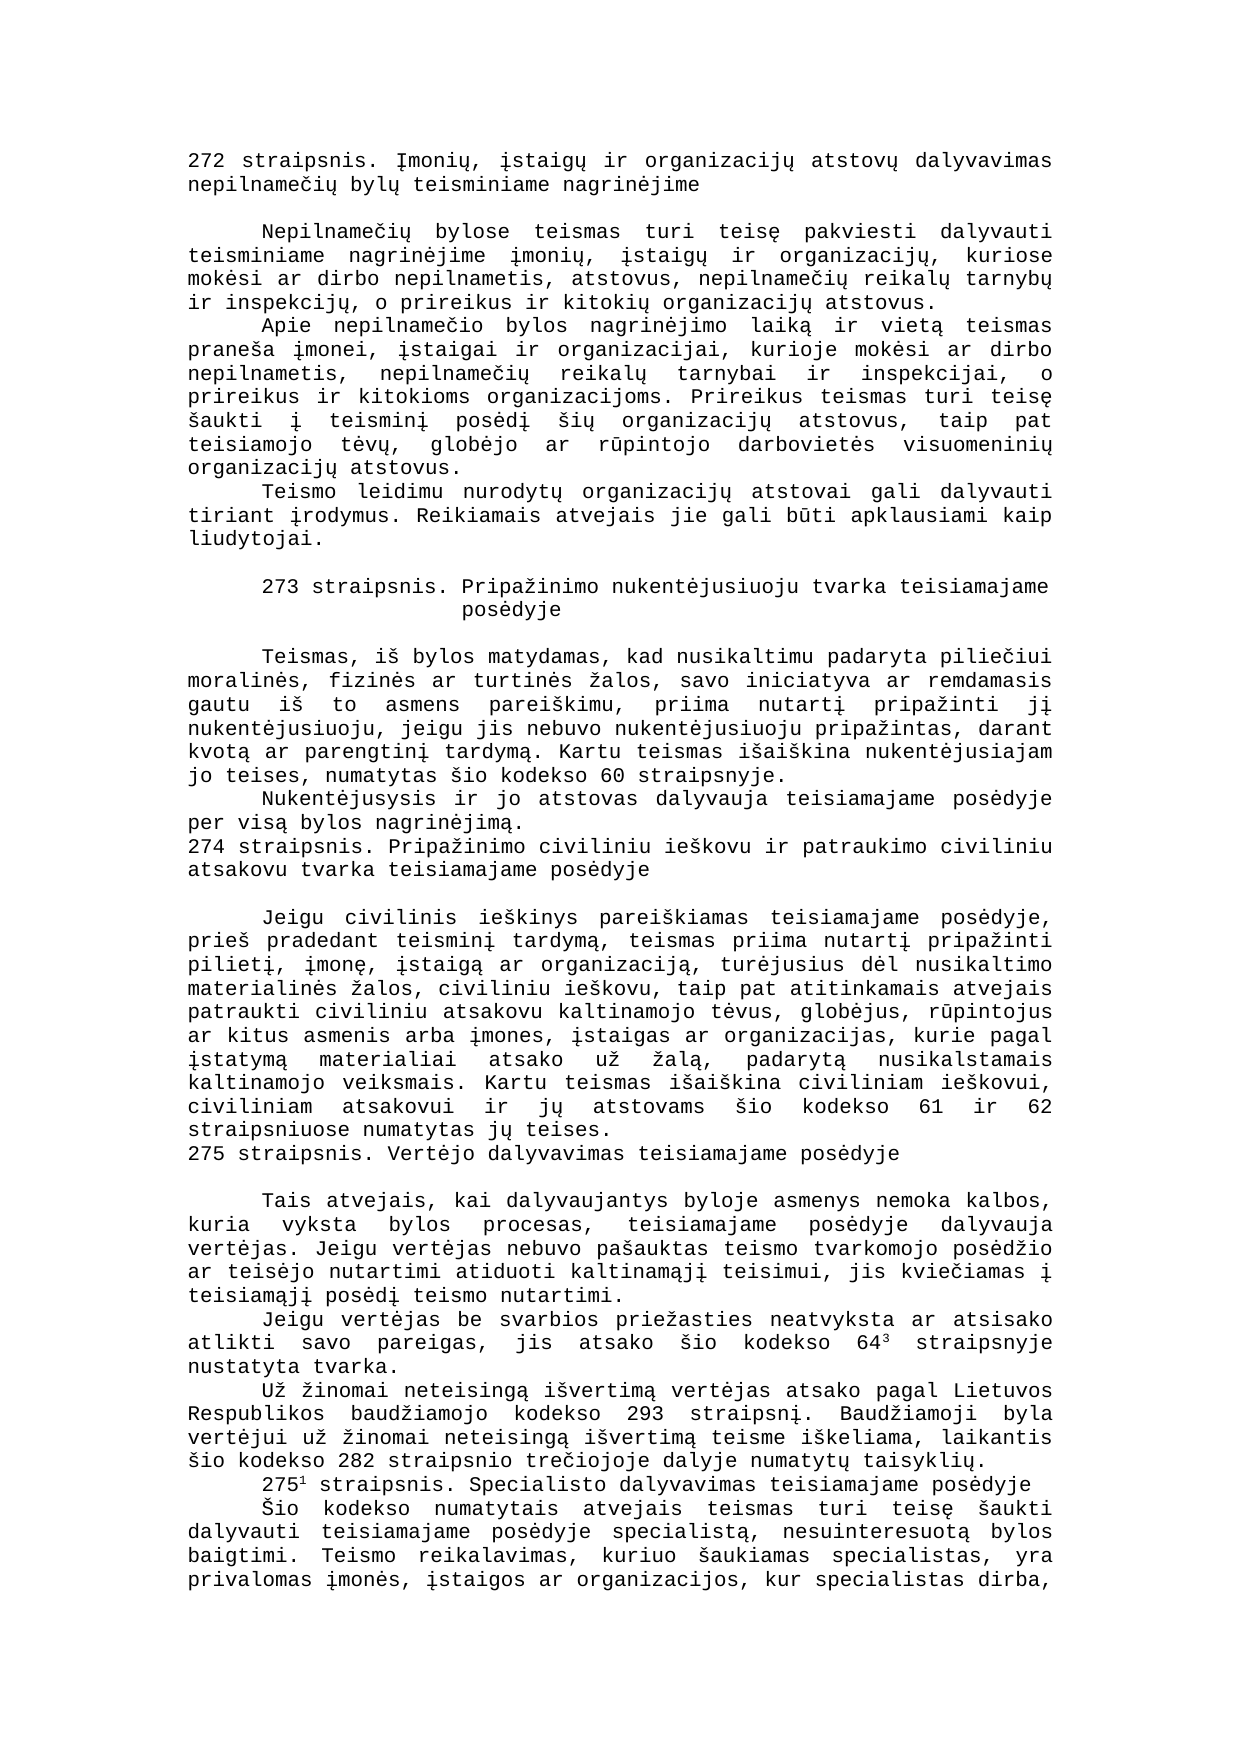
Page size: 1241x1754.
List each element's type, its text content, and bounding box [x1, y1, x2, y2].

text posėdyje [187, 599, 1053, 623]
text 275 straipsnis. Vertėjo dalyvavimas teisiamajame posėdyje [96, 1143, 1053, 1167]
text Apie nepilnamečio bylos nagrinėjimo laiką ir vietą teismas praneša įmonei, įstaigai ir organizacijai, kurioje mokėsi ar dirbo nepilnametis, nepilnamečių reikalų tarnybai ir inspekcijai, o prireikus ir kitokioms organizacijoms. Prireikus teismas turi teisę šaukti į teisminį posėdį šių organizacijų atstovus, taip pat teisiamojo tėvų, globėjo ar rūpintojo darbovietės visuomeninių organizacijų atstovus. [187, 316, 1053, 481]
text 2751 straipsnis. Specialisto dalyvavimas teisiamajame posėdyje [187, 1474, 1053, 1498]
text Tais atvejais, kai dalyvaujantys byloje asmenys nemoka kalbos, kuria vyksta bylos procesas, teisiamajame posėdyje dalyvauja vertėjas. Jeigu vertėjas nebuvo pašauktas teismo tvarkomojo posėdžio ar teisėjo nutartimi atiduoti kaltinamąjį teisimui, jis kviečiamas į teisiamąjį posėdį teismo nutartimi. [187, 1190, 1053, 1309]
text Nukentėjusysis ir jo atstovas dalyvauja teisiamajame posėdyje per visą bylos nagrinėjimą. [187, 788, 1053, 836]
text Nepilnamečių bylose teismas turi teisę pakviesti dalyvauti teisminiame nagrinėjime įmonių, įstaigų ir organizacijų, kuriose mokėsi ar dirbo nepilnametis, atstovus, nepilnamečių reikalų tarnybų ir inspekcijų, o prireikus ir kitokių organizacijų atstovus. [187, 221, 1053, 316]
text Jeigu vertėjas be svarbios priežasties neatvyksta ar atsisako atlikti savo pareigas, jis atsako šio kodekso 643 straipsnyje nustatyta tvarka. [187, 1309, 1053, 1379]
text Jeigu civilinis ieškinys pareiškiamas teisiamajame posėdyje, prieš pradedant teisminį tardymą, teismas priima nutartį pripažinti pilietį, įmonę, įstaigą ar organizaciją, turėjusius dėl nusikaltimo materialinės žalos, civiliniu ieškovu, taip pat atitinkamais atvejais patraukti civiliniu atsakovu kaltinamojo tėvus, globėjus, rūpintojus ar kitus asmenis arba įmones, įstaigas ar organizacijas, kurie pagal įstatymą materialiai atsako už žalą, padarytą nusikalstamais kaltinamojo veiksmais. Kartu teismas išaiškina civiliniam ieškovui, civiliniam atsakovui ir jų atstovams šio kodekso 61 ir 62 straipsniuose numatytas jų teises. [187, 907, 1053, 1143]
text Teismas, iš bylos matydamas, kad nusikaltimu padaryta piliečiui moralinės, fizinės ar turtinės žalos, savo iniciatyva ar remdamasis gautu iš to asmens pareiškimu, priima nutartį pripažinti jį nukentėjusiuoju, jeigu jis nebuvo nukentėjusiuoju pripažintas, darant kvotą ar parengtinį tardymą. Kartu teismas išaiškina nukentėjusiajam jo teises, numatytas šio kodekso 60 straipsnyje. [187, 647, 1053, 788]
text Už žinomai neteisingą išvertimą vertėjas atsako pagal Lietuvos Respublikos baudžiamojo kodekso 293 straipsnį. Baudžiamoji byla vertėjui už žinomai neteisingą išvertimą teisme iškeliama, laikantis šio kodekso 282 straipsnio trečiojoje dalyje numatytų taisyklių. [187, 1379, 1053, 1474]
text Šio kodekso numatytais atvejais teismas turi teisę šaukti dalyvauti teisiamajame posėdyje specialistą, nesuinteresuotą bylos baigtimi. Teismo reikalavimas, kuriuo šaukiamas specialistas, yra privalomas įmonės, įstaigos ar organizacijos, kur specialistas dirba, [187, 1498, 1053, 1592]
text 274 straipsnis. Pripažinimo civiliniu ieškovu ir patraukimo civiliniu atsakovu tvarka teisiamajame posėdyje [84, 836, 1053, 883]
text 272 straipsnis. Įmonių, įstaigų ir organizacijų atstovų dalyvavimas nepilnamečių bylų teisminiame nagrinėjime [54, 150, 1053, 197]
text Teismo leidimu nurodytų organizacijų atstovai gali dalyvauti tiriant įrodymus. Reikiamais atvejais jie gali būti apklausiami kaip liudytojai. [187, 481, 1053, 552]
text 273 straipsnis. Pripažinimo nukentėjusiuoju tvarka teisiamajame [187, 576, 1053, 599]
